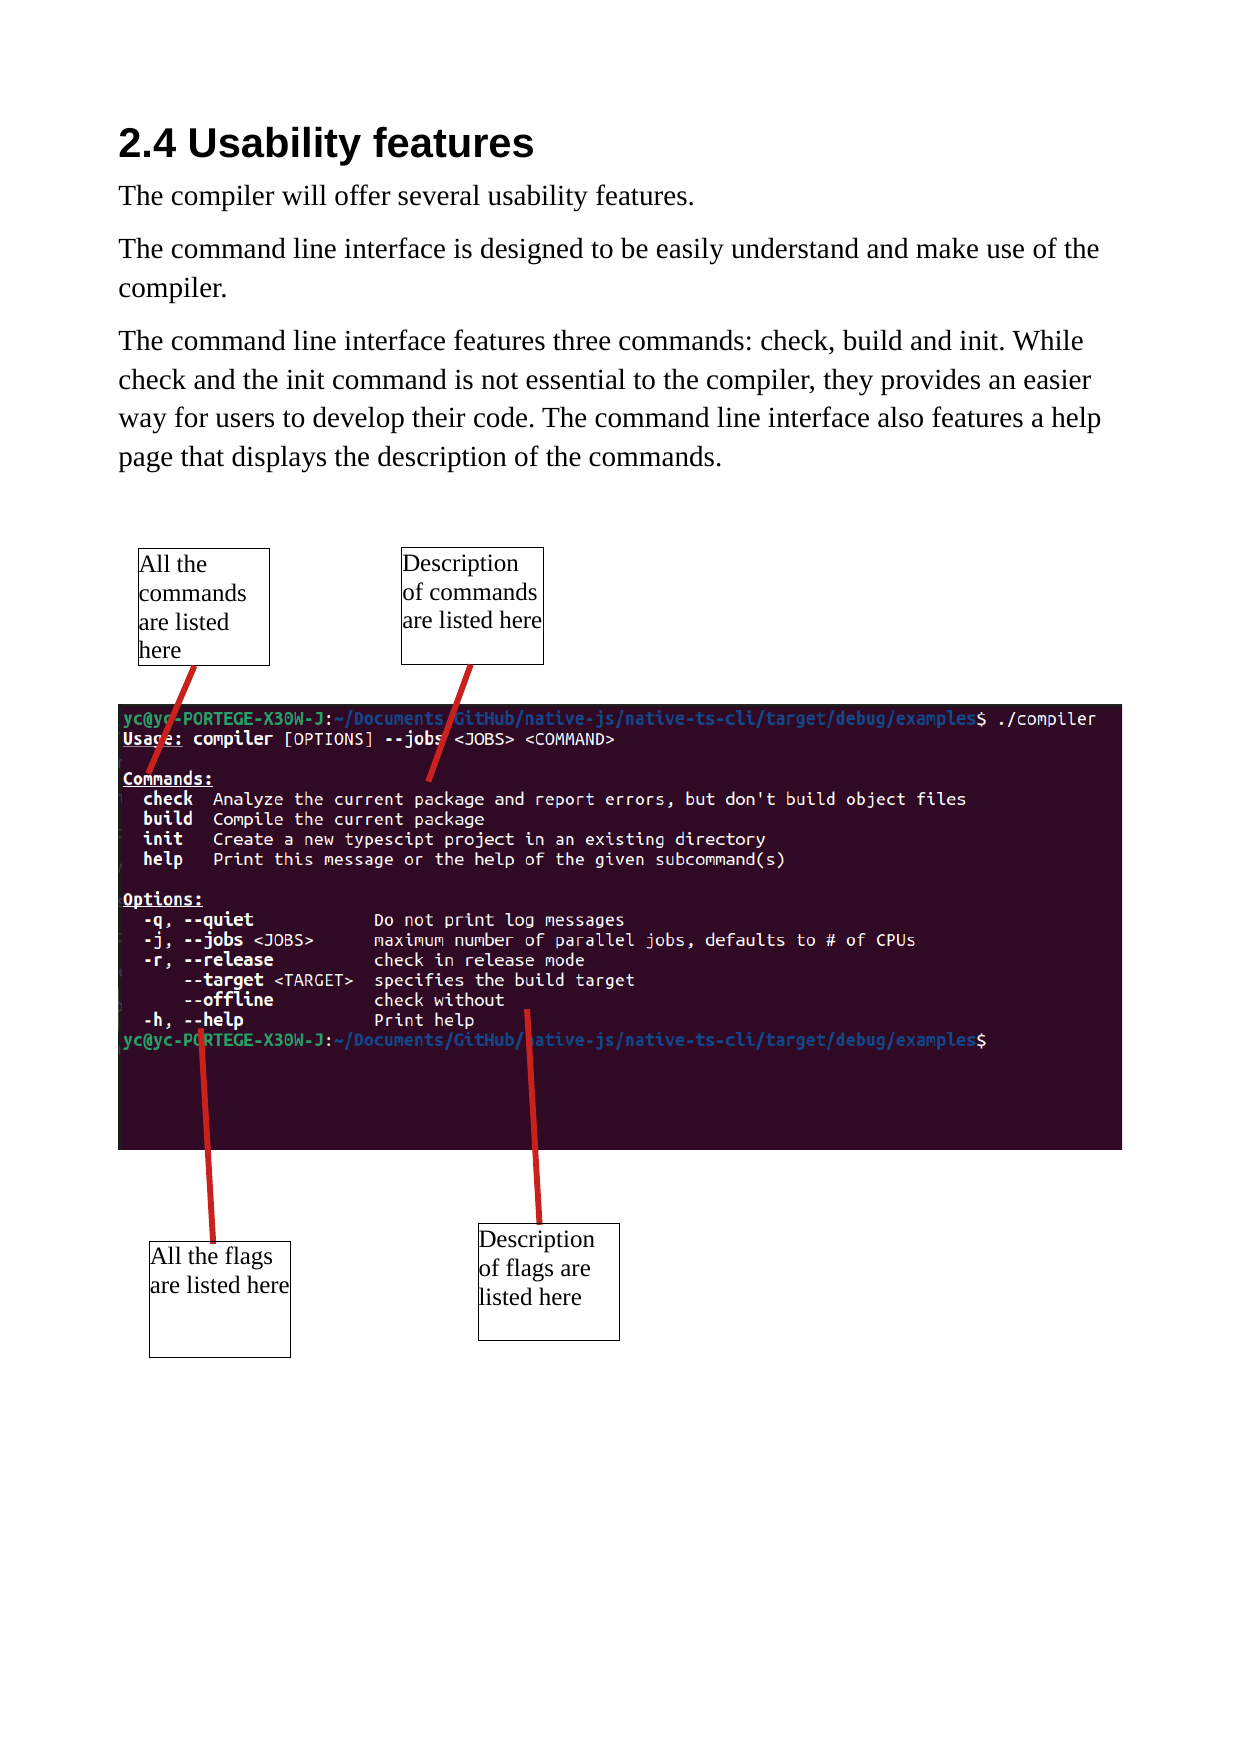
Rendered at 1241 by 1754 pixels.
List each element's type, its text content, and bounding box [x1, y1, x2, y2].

text The compiler will offer several usability features. [118, 178, 1122, 212]
picture [118, 704, 1123, 1150]
text The command line interface features three commands: check, build and init. While check and the init command is not essential to the compiler, they provides an easier way for users to develop their code. The command line interface also features a help page that displays the description of the commands. [118, 323, 1122, 472]
text Description of commands are listed here [402, 548, 543, 634]
text All the commands are listed here [138, 549, 269, 664]
text The command line interface is designed to be easily understand and make use of the compiler. [118, 232, 1122, 304]
subtitle 2.4 Usability features [118, 118, 1122, 166]
text Description of flags are listed here [478, 1224, 619, 1310]
text All the flags are listed here [149, 1241, 291, 1299]
